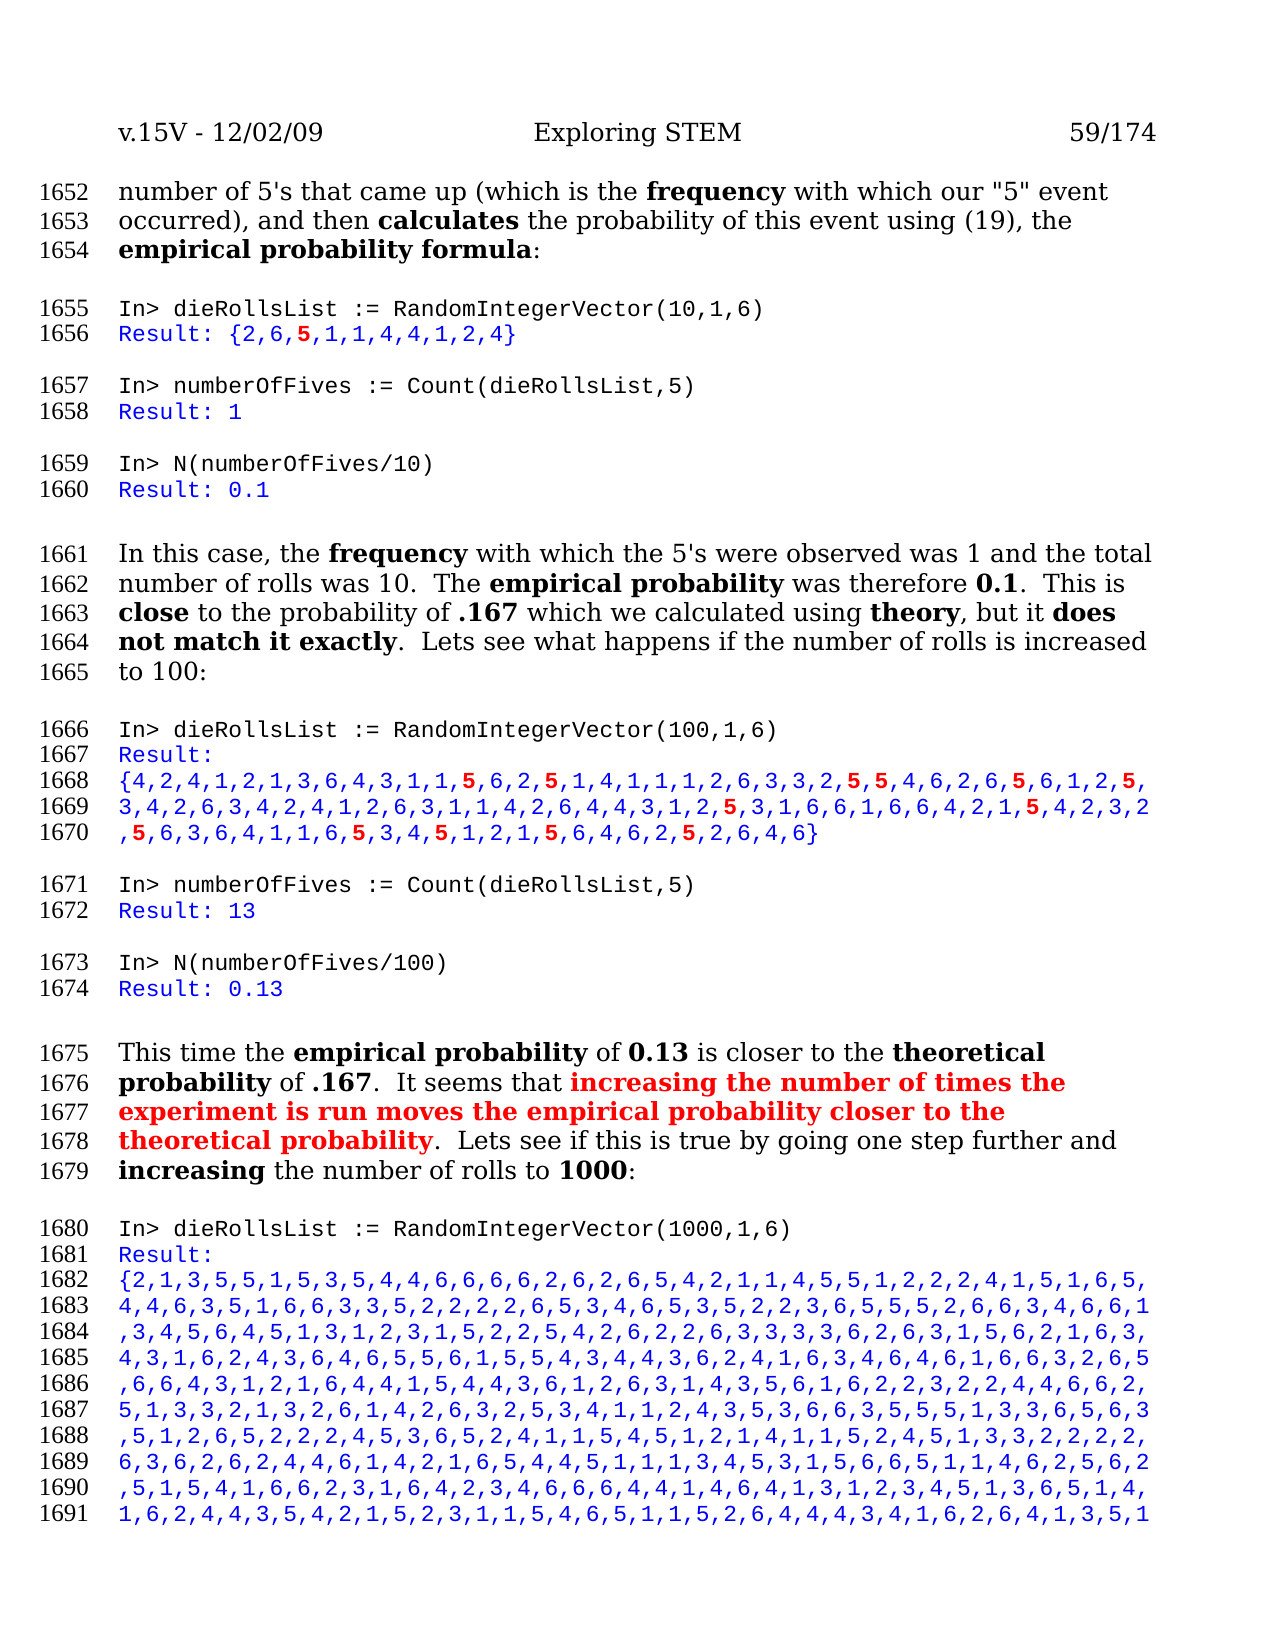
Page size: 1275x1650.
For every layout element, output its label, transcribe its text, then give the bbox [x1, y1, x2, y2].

text Result: 13 [118, 899, 1157, 925]
text In> dieRollsList := RandomIntegerVector(10,1,6) [118, 297, 1157, 323]
text Result: 1 [118, 401, 1157, 427]
text Result: {4,2,4,1,2,1,3,6,4,3,1,1,5,6,2,5,1,4,1,1,1,2,6,3,3,2,5,5,4,6,2,6,5,6,1,2,5,3,4,2,6,3,4,2,4,1,2,6,3,1,1,4,2,6,4,4,3,1,2,5,3,1,6,6,1,6,6,4,2,1,5,4,2,3,2,5,6,3,6,4,1,1,6,5,3,4,5,1,2,1,5,6,4,6,2,5,2,6,4,6} [118, 744, 1157, 848]
text In> dieRollsList := RandomIntegerVector(1000,1,6) [118, 1217, 1157, 1243]
text In> dieRollsList := RandomIntegerVector(100,1,6) [118, 718, 1157, 744]
text Result: 0.1 [118, 478, 1157, 504]
text In this case, the frequency with which the 5's were observed was 1 and the total number of rolls was 10. The empirical probability was therefore 0.1. This is close to the probability of .167 which we calculated using theory, but it does not match it exactly. Lets see what happens if the number of rolls is increased to 100: [118, 539, 1157, 686]
text Result: {2,1,3,5,5,1,5,3,5,4,4,6,6,6,6,2,6,2,6,5,4,2,1,1,4,5,5,1,2,2,2,4,1,5,1,6,5,4,4,6,3,5,1,6,6,3,3,5,2,2,2,2,6,5,3,4,6,5,3,5,2,2,3,6,5,5,5,2,6,6,3,4,6,6,1,3,4,5,6,4,5,1,3,1,2,3,1,5,2,2,5,4,2,6,2,2,6,3,3,3,3,6,2,6,3,1,5,6,2,1,6,3,4,3,1,6,2,4,3,6,4,6,5,5,6,1,5,5,4,3,4,4,3,6,2,4,1,6,3,4,6,4,6,1,6,6,3,2,6,5,6,6,4,3,1,2,1,6,4,4,1,5,4,4,3,6,1,2,6,3,1,4,3,5,6,1,6,2,2,3,2,2,4,4,6,6,2,5,1,3,3,2,1,3,2,6,1,4,2,6,3,2,5,3,4,1,1,2,4,3,5,3,6,6,3,5,5,5,1,3,3,6,5,6,3,5,1,2,6,5,2,2,2,4,5,3,6,5,2,4,1,1,5,4,5,1,2,1,4,1,1,5,2,4,5,1,3,3,2,2,2,2,6,3,6,2,6,2,4,4,6,1,4,2,1,6,5,4,4,5,1,1,1,3,4,5,3,1,5,6,6,5,1,1,4,6,2,5,6,2,5,1,5,4,1,6,6,2,3,1,6,4,2,3,4,6,6,6,4,4,1,4,6,4,1,3,1,2,3,4,5,1,3,6,5,1,4,1,6,2,4,4,3,5,4,2,1,5,2,3,1,1,5,4,6,5,1,1,5,2,6,4,4,4,3,4,1,6,2,6,4,1,3,5,1 [118, 1243, 1157, 1528]
text This time the empirical probability of 0.13 is closer to the theoretical probability of .167. It seems that increasing the number of times the experiment is run moves the empirical probability closer to the theoretical probability. Lets see if this is true by going one step further and increasing the number of rolls to 1000: [118, 1038, 1157, 1185]
text In> N(numberOfFives/10) [118, 452, 1157, 478]
text Result: {2,6,5,1,1,4,4,1,2,4} [118, 323, 1157, 349]
text Result: 0.13 [118, 977, 1157, 1003]
text In> N(numberOfFives/100) [118, 951, 1157, 977]
text In> numberOfFives := Count(dieRollsList,5) [118, 375, 1157, 401]
text number of 5's that came up (which is the frequency with which our "5" event occurred), and then calculates the probability of this event using (19), the empirical probability formula: [118, 177, 1157, 265]
text In> numberOfFives := Count(dieRollsList,5) [118, 873, 1157, 899]
